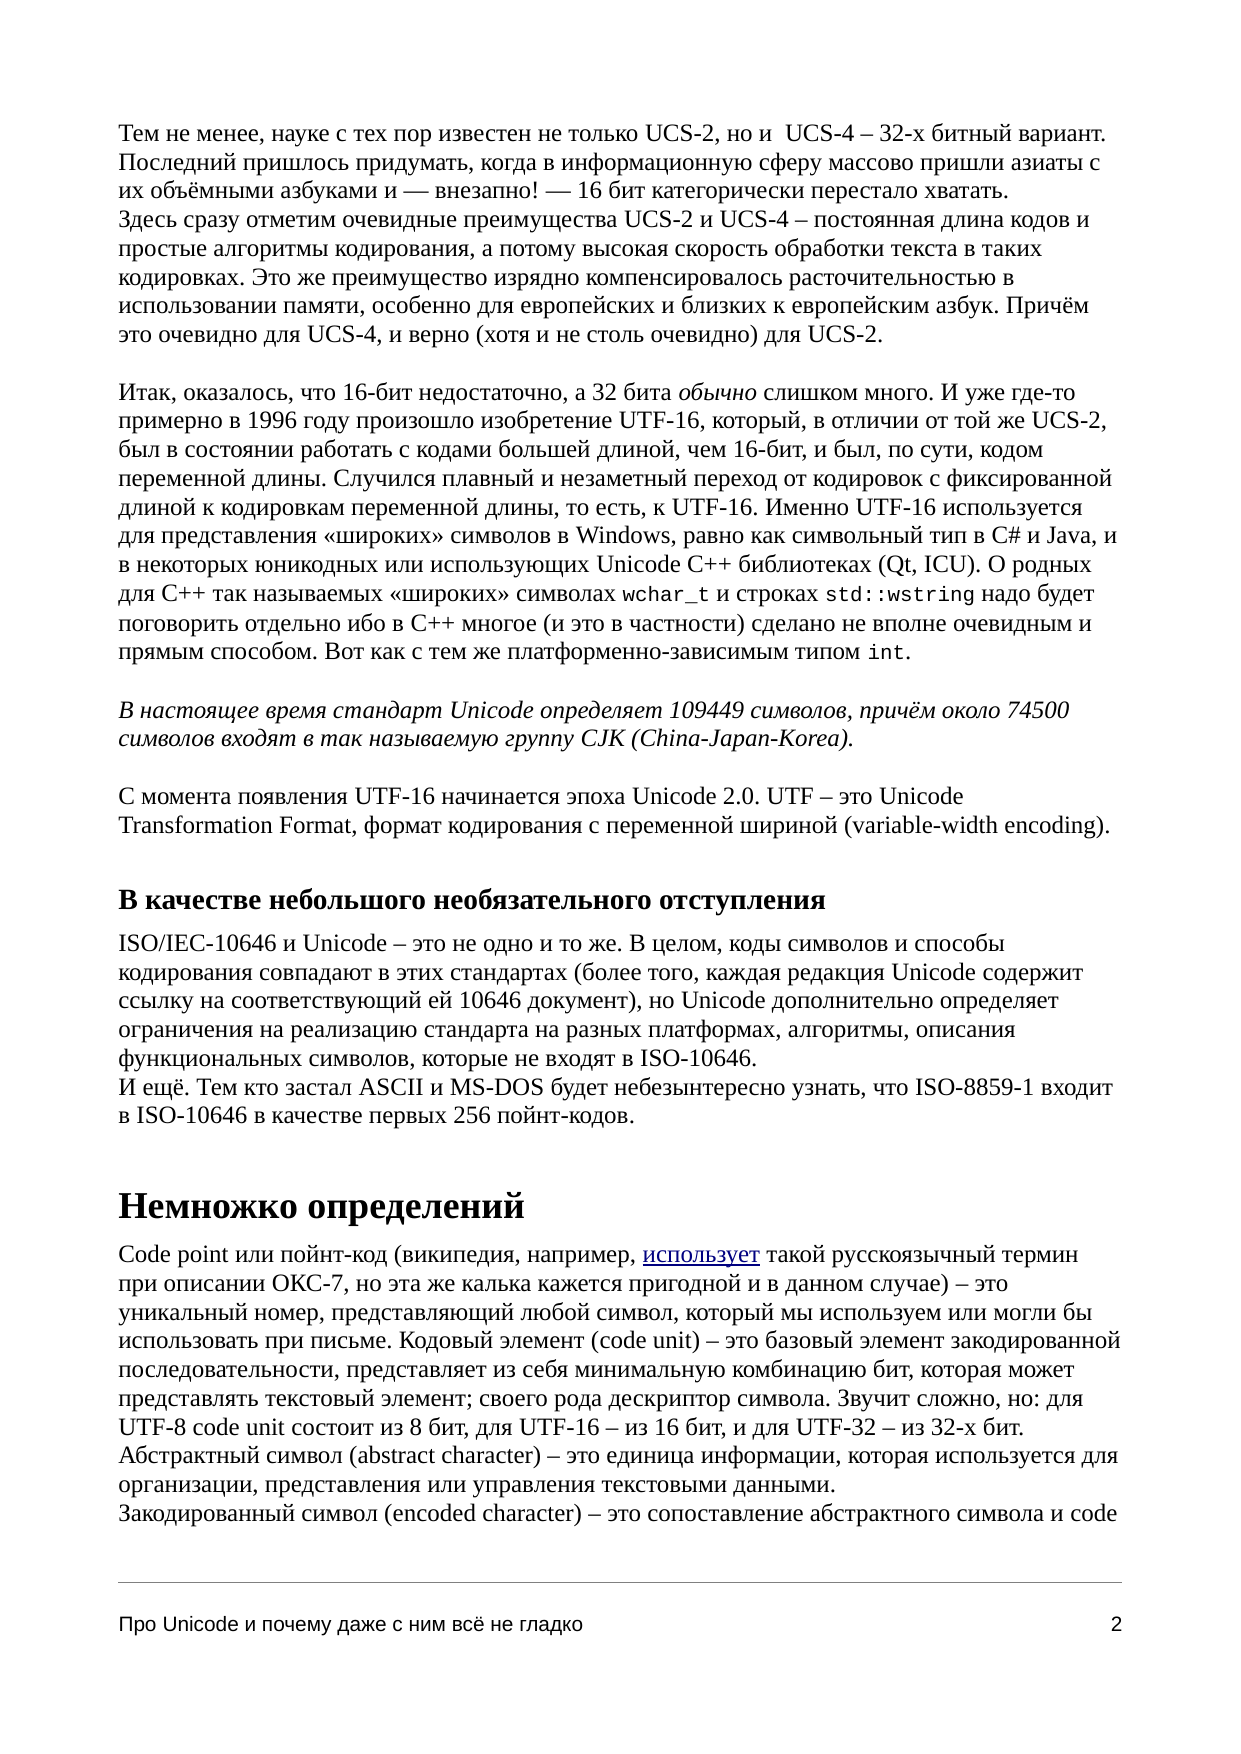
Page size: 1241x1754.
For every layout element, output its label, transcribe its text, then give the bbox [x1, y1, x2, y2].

text ISO/IEC-10646 и Unicode – это не одно и то же. В целом, коды символов и способы кодирования совпадают в этих стандартах (более того, каждая редакция Unicode содержит ссылку на соответствующий ей 10646 документ), но Unicode дополнительно определяет ограничения на реализацию стандарта на разных платформах, алгоритмы, описания функциональных символов, которые не входят в ISO-10646. [118, 928, 1122, 1072]
subtitle В качестве небольшого необязательного отступления [118, 882, 1122, 916]
text Здесь сразу отметим очевидные преимущества UCS-2 и UCS-4 – постоянная длина кодов и простые алгоритмы кодирования, а потому высокая скорость обработки текста в таких кодировках. Это же преимущество изрядно компенсировалось расточительностью в использовании памяти, особенно для европейских и близких к европейским азбук. Причём это очевидно для UCS-4, и верно (хотя и не столь очевидно) для UCS-2. [118, 204, 1122, 348]
text Тем не менее, науке с тех пор известен не только UCS-2, но и UCS-4 – 32-х битный вариант. Последний пришлось придумать, когда в информационную сферу массово пришли азиаты с их объёмными азбуками и — внезапно! — 16 бит категорически перестало хватать. [118, 118, 1122, 204]
text И ещё. Тем кто застал ASCII и MS-DOS будет небезынтересно узнать, что ISO-8859-1 входит в ISO-10646 в качестве первых 256 пойнт-кодов. [118, 1072, 1122, 1129]
text Закодированный символ (encoded character) – это сопоставление абстрактного символа и code [118, 1498, 1122, 1527]
text В настоящее время стандарт Unicode определяет 109449 символов, причём около 74500 символов входят в так называемую группу CJK (China-Japan-Korea). [118, 695, 1122, 752]
text Итак, оказалось, что 16-бит недостаточно, а 32 бита обычно слишком много. И уже где-то примерно в 1996 году произошло изобретение UTF-16, который, в отличии от той же UCS-2, был в состоянии работать с кодами большей длиной, чем 16-бит, и был, по сути, кодом переменной длины. Случился плавный и незаметный переход от кодировок с фиксированной длиной к кодировкам переменной длины, то есть, к UTF-16. Именно UTF-16 используется для представления «широких» символов в Windows, равно как символьный тип в C# и Java, и в некоторых юникодных или использующих Unicode C++ библиотеках (Qt, ICU). О родных для C++ так называемых «широких» символах wchar_t и строках std::wstring надо будет поговорить отдельно ибо в C++ многое (и это в частности) сделано не вполне очевидным и прямым способом. Вот как с тем же платформенно-зависимым типом int. [118, 377, 1122, 666]
text Code point или пойнт-код (википедия, например, использует такой русскоязычный термин при описании ОКС-7, но эта же калька кажется пригодной и в данном случае) – это уникальный номер, представляющий любой символ, который мы используем или могли бы использовать при письме. Кодовый элемент (code unit) – это базовый элемент закодированной последовательности, представляет из себя минимальную комбинацию бит, которая может представлять текстовый элемент; своего рода дескриптор символа. Звучит сложно, но: для UTF-8 code unit состоит из 8 бит, для UTF-16 – из 16 бит, и для UTF-32 – из 32-х бит. [118, 1239, 1122, 1441]
subtitle Немножко определений [118, 1183, 1122, 1227]
text С момента появления UTF-16 начинается эпоха Unicode 2.0. UTF – это Unicode Transformation Format, формат кодирования с переменной шириной (variable-width encoding). [118, 781, 1122, 838]
text Абстрактный символ (abstract character) – это единица информации, которая используется для организации, представления или управления текстовыми данными. [118, 1441, 1122, 1498]
